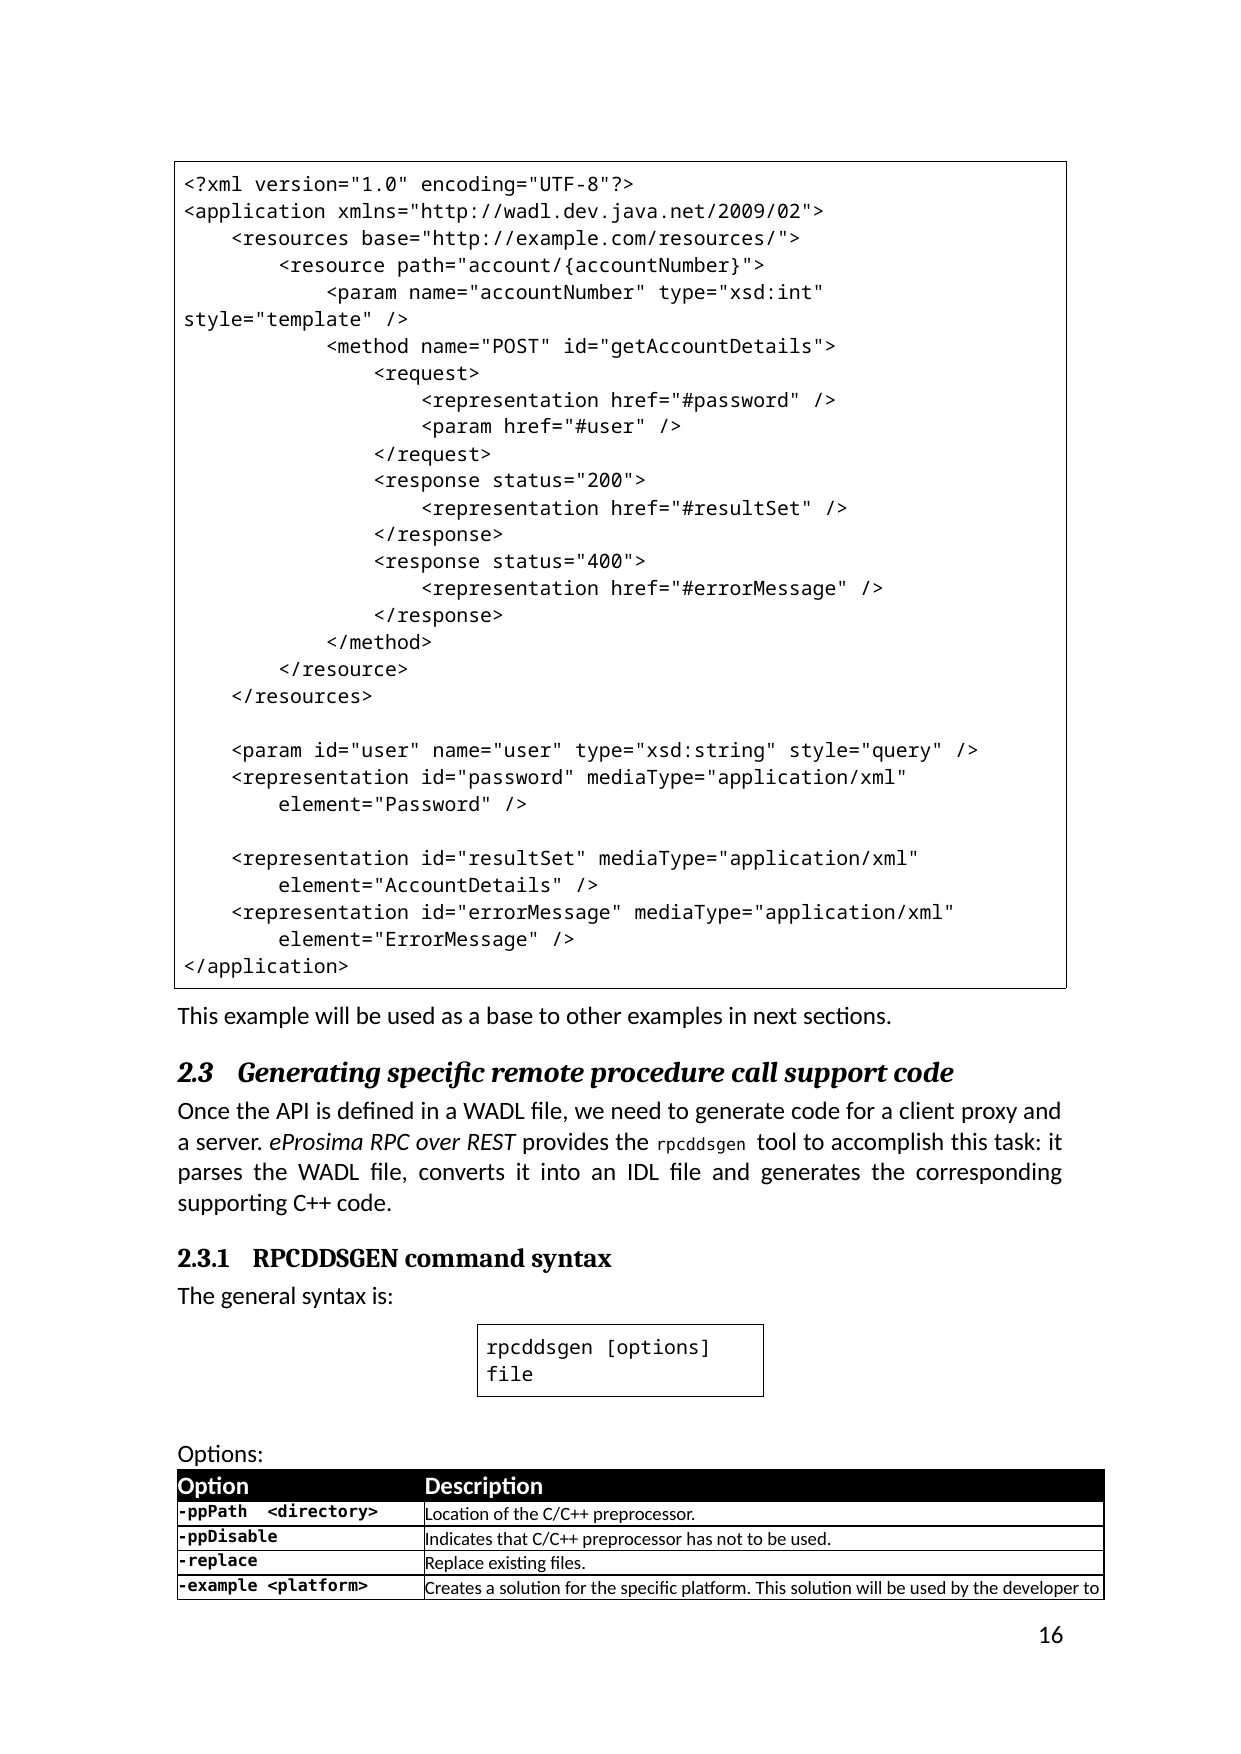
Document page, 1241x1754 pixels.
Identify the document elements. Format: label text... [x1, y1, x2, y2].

text [175, 162, 1066, 988]
text The general syntax is: [177, 1280, 1063, 1311]
text Options: [177, 1438, 1063, 1469]
text <?xml version="1.0" encoding="UTF-8"?> <application xmlns="http://wadl.dev.java.net/2009/02"> <resources base="http://example.com/resources/"> <resource path="account/{accountNumber}"> <param name="accountNumber" type="xsd:int" style="template" /> <method name="POST" id="getAccountDetails"> <request> <representation href="#password" /> <param href="#user" /> </request> <response status="200"> <representation href="#resultSet" /> </response> <response status="400"> <representation href="#errorMessage" /> [183, 170, 1057, 602]
text Once the API is defined in a WADL file, we need to generate code for a client proxy and a server. eProsima RPC over REST provides the rpcddsgen tool to accomplish this task: it parses the WADL file, converts it into an IDL file and generates the corresponding supporting C++ code. [177, 1096, 1063, 1218]
text </response> </method> </resource> </resources> <param id="user" name="user" type="xsd:string" style="query" /> <representation id="password" mediaType="application/xml" element="Password" /> <representation id="resultSet" mediaType="application/xml" [183, 602, 1057, 871]
table_cell Location of the C/C++ preprocessor. [425, 1502, 1103, 1525]
subtitle Generating specific remote procedure call support code [177, 1056, 1063, 1089]
table_cell -replace [178, 1551, 424, 1574]
text rpcddsgen [options] file [486, 1333, 754, 1387]
table_cell -example <platform> [178, 1576, 424, 1599]
text [177, 148, 1063, 161]
table_cell Replace existing files. [425, 1551, 1103, 1574]
table_cell Creates a solution for the specific platform. This solution will be used by the developer to [425, 1576, 1103, 1599]
table_header Description [425, 1470, 1103, 1501]
table_cell -ppDisable [178, 1527, 424, 1550]
text This example will be used as a base to other examples in next sections. [177, 989, 1063, 1031]
table_cell -ppPath <directory> [178, 1502, 424, 1525]
text element="AccountDetails" /> <representation id="errorMessage" mediaType="application/xml" element="ErrorMessage" /> </application> [183, 871, 1057, 979]
table_header Option [178, 1470, 424, 1501]
subtitle RPCDDSGEN command syntax [177, 1243, 1063, 1274]
table_cell Indicates that C/C++ preprocessor has not to be used. [425, 1527, 1103, 1550]
